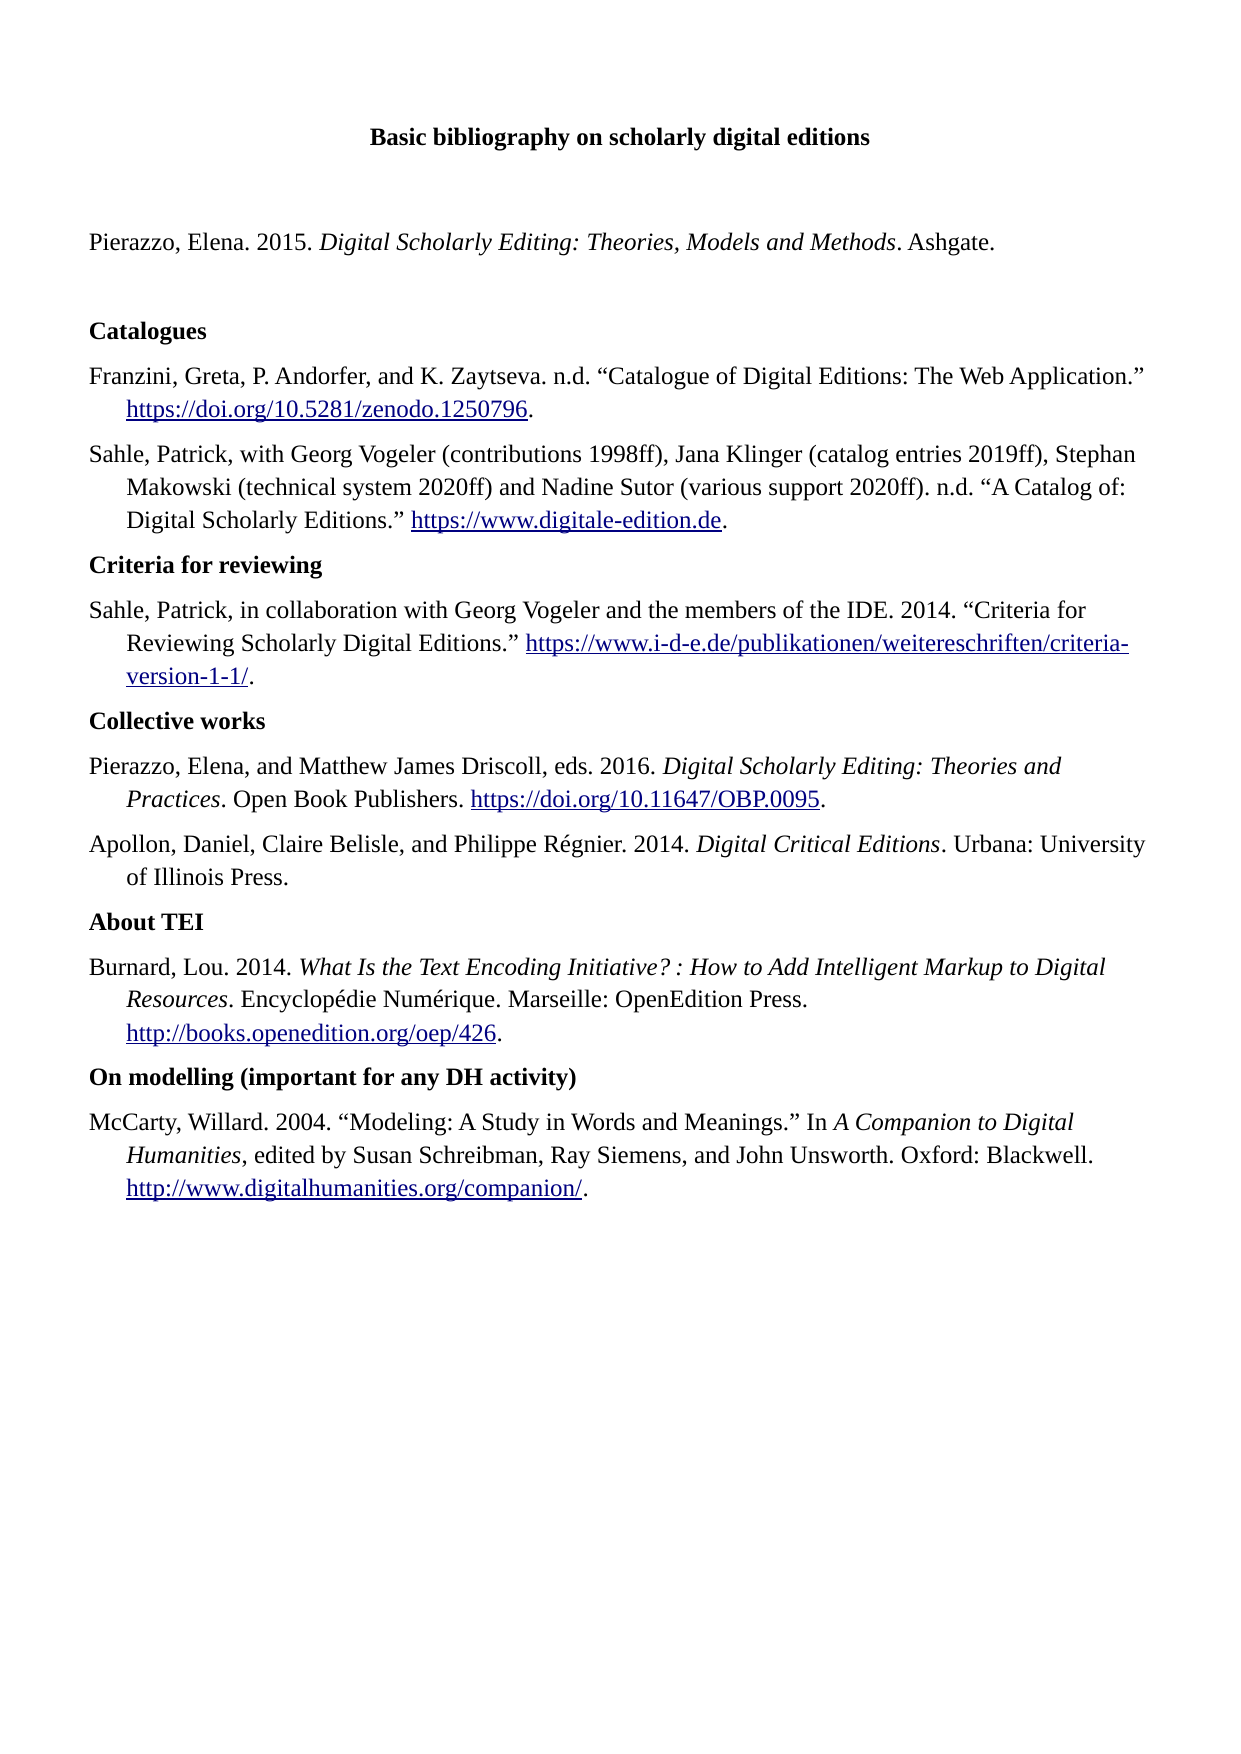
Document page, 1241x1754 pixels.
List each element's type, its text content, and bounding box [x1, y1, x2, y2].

text Criteria for reviewing [88, 550, 1151, 579]
text Pierazzo, Elena. 2015. Digital Scholarly Editing: Theories, Models and Methods. Ashgate. [88, 227, 1151, 255]
text Catalogues [88, 316, 1151, 345]
text Apollon, Daniel, Claire Belisle, and Philippe Régnier. 2014. Digital Critical Editions. Urbana: University of Illinois Press. [88, 829, 1151, 891]
text Sahle, Patrick, in collaboration with Georg Vogeler and the members of the IDE. 2014. “Criteria for Reviewing Scholarly Digital Editions.” https://www.i-d-e.de/publikationen/weitereschriften/criteria-version-1-1/. [88, 595, 1151, 690]
text Basic bibliography on scholarly digital editions [88, 122, 1151, 150]
text Franzini, Greta, P. Andorfer, and K. Zaytseva. n.d. “Catalogue of Digital Editions: The Web Application.” https://doi.org/10.5281/zenodo.1250796. [88, 361, 1151, 423]
text About TEI [88, 907, 1151, 935]
text McCarty, Willard. 2004. “Modeling: A Study in Words and Meanings.” In A Companion to Digital Humanities, edited by Susan Schreibman, Ray Siemens, and John Unsworth. Oxford: Blackwell. http://www.digitalhumanities.org/companion/. [88, 1107, 1151, 1202]
text Collective works [88, 706, 1151, 735]
text Burnard, Lou. 2014. What Is the Text Encoding Initiative? : How to Add Intelligent Markup to Digital Resources. Encyclopédie Numérique. Marseille: OpenEdition Press. http://books.openedition.org/oep/426. [88, 952, 1151, 1046]
text On modelling (important for any DH activity) [88, 1062, 1151, 1091]
text Pierazzo, Elena, and Matthew James Driscoll, eds. 2016. Digital Scholarly Editing: Theories and Practices. Open Book Publishers. https://doi.org/10.11647/OBP.0095. [88, 751, 1151, 813]
text Sahle, Patrick, with Georg Vogeler (contributions 1998ff), Jana Klinger (catalog entries 2019ff), Stephan Makowski (technical system 2020ff) and Nadine Sutor (various support 2020ff). n.d. “A Catalog of: Digital Scholarly Editions.” https://www.digitale-edition.de. [88, 439, 1151, 534]
